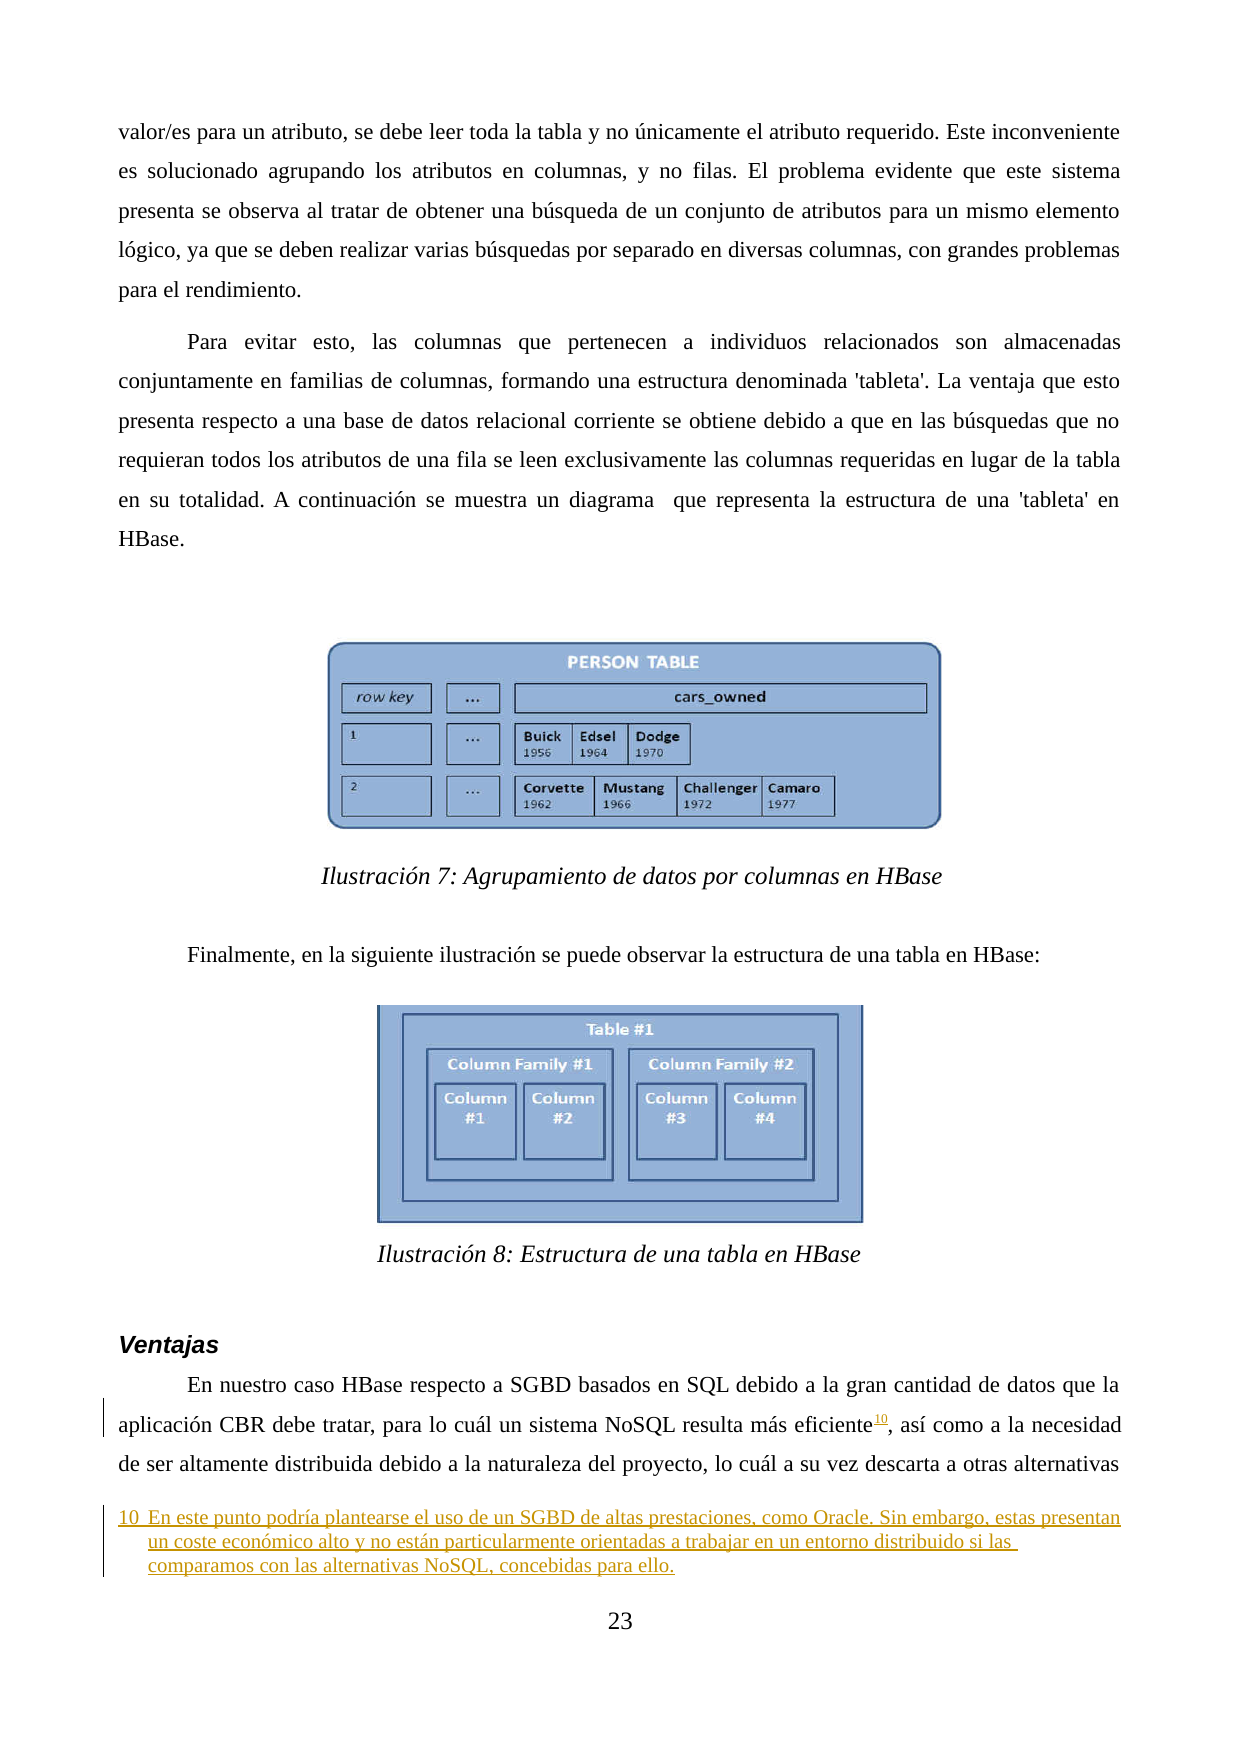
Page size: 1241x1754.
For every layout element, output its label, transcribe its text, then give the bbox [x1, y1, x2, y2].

text En este punto podría plantearse el uso de un SGBD de altas prestaciones, como Oracle. Sin embargo, estas presentan un coste económico alto y no están particularmente orientadas a trabajar en un entorno distribuido si las comparamos con las alternativas NoSQL, concebidas para ello. [118, 1504, 1122, 1577]
subtitle Ventajas [118, 1330, 1122, 1359]
text En nuestro caso HBase respecto a SGBD basados en SQL debido a la gran cantidad de datos que la aplicación CBR debe tratar, para lo cuál un sistema NoSQL resulta más eficiente, así como a la necesidad de ser altamente distribuida debido a la naturaleza del proyecto, lo cuál a su vez descarta a otras alternativas [118, 1371, 1122, 1476]
text Finalmente, en la siguiente ilustración se puede observar la estructura de una tabla en HBase: [118, 941, 1122, 968]
text valor/es para un atributo, se debe leer toda la tabla y no únicamente el atributo requerido. Este inconveniente es solucionado agrupando los atributos en columnas, y no filas. El problema evidente que este sistema presenta se observa al tratar de obtener una búsqueda de un conjunto de atributos para un mismo elemento lógico, ya que se deben realizar varias búsquedas por separado en diversas columnas, con grandes problemas para el rendimiento. [118, 118, 1122, 302]
text Para evitar esto, las columnas que pertenecen a individuos relacionados son almacenadas conjuntamente en familias de columnas, formando una estructura denominada 'tableta'. La ventaja que esto presenta respecto a una base de datos relacional corriente se obtiene debido a que en las búsquedas que no requieran todos los atributos de una fila se leen exclusivamente las columnas requeridas en lugar de la tabla en su totalidad. A continuación se muestra un diagrama que representa la estructura de una 'tableta' en HBase. [118, 328, 1122, 552]
text Ilustración 7: Agrupamiento de datos por columnas en HBase [273, 637, 992, 890]
text Ilustración 8: Estructura de una tabla en HBase [377, 1239, 863, 1267]
